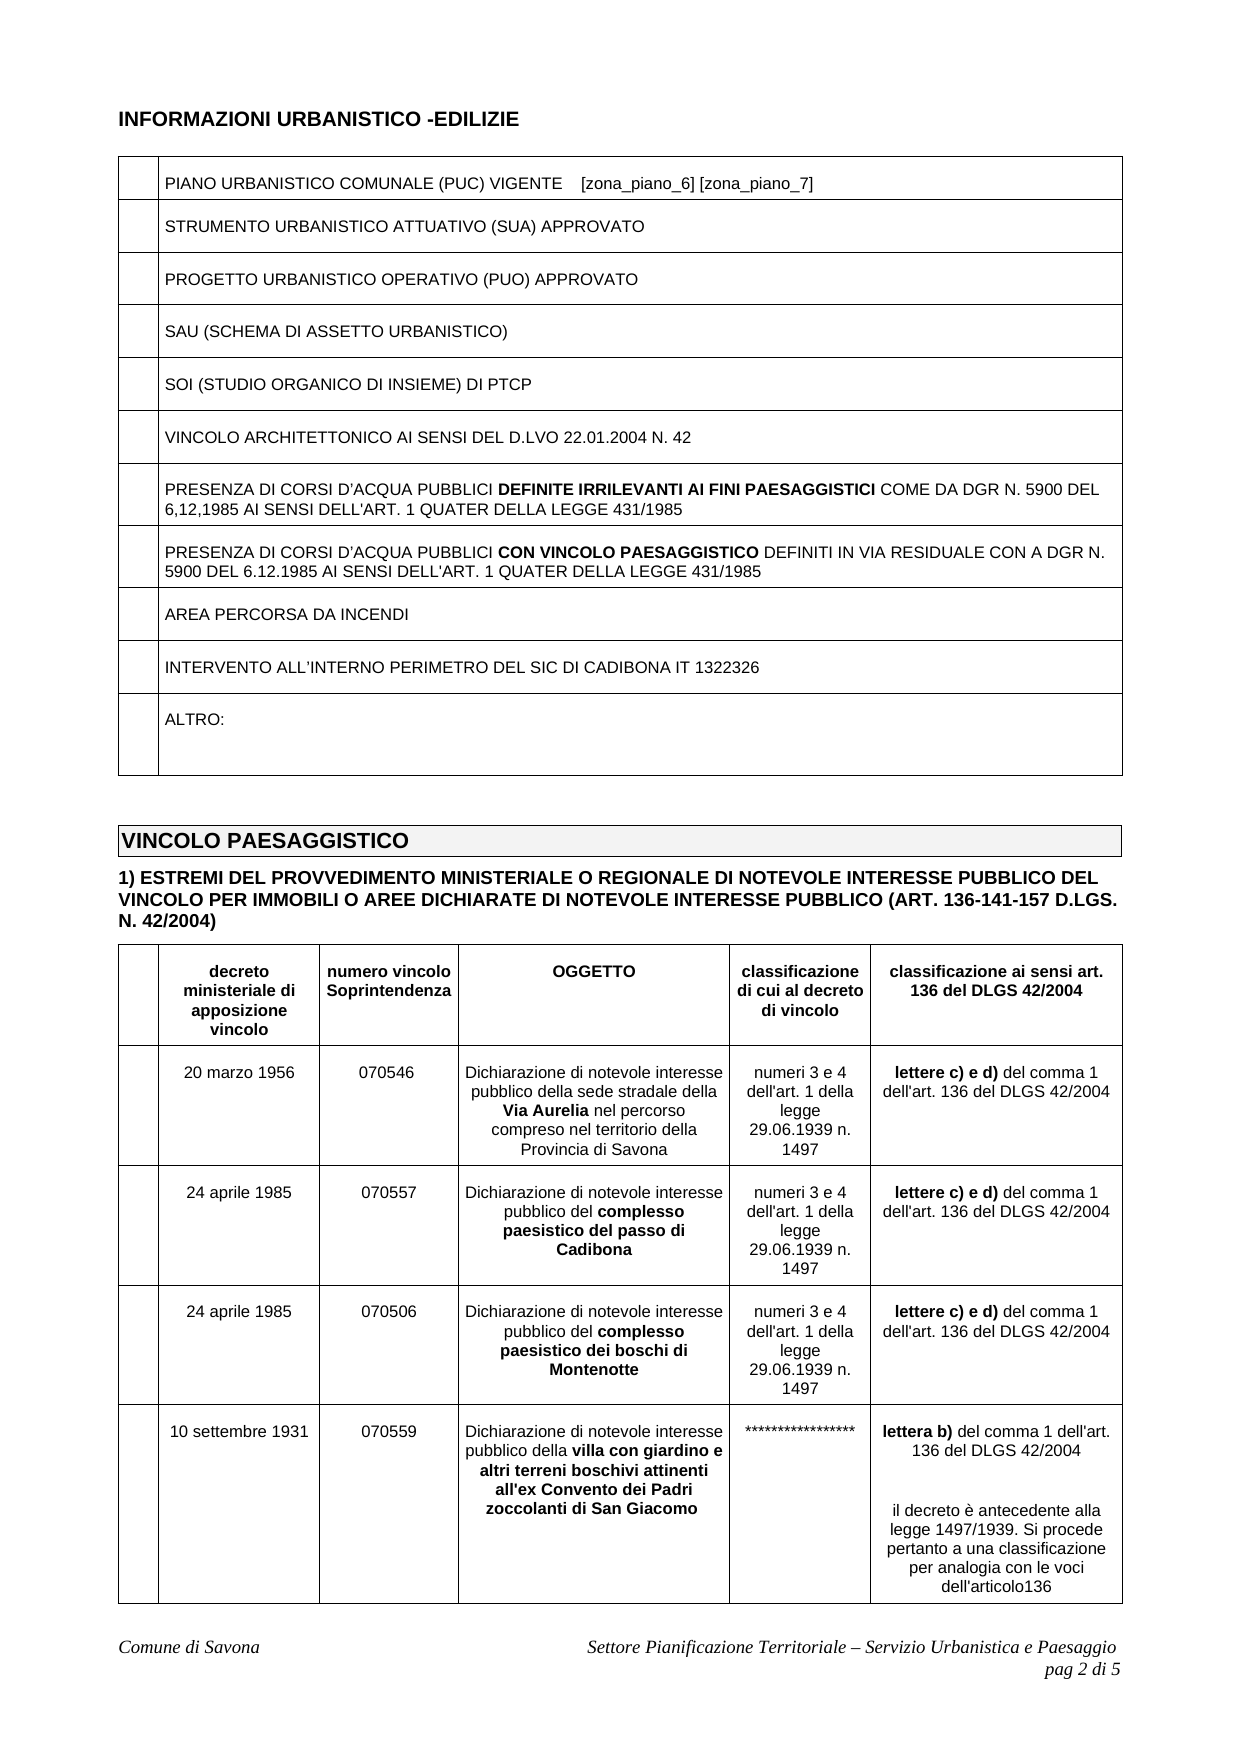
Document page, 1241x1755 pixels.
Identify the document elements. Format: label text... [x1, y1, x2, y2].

table_header [119, 945, 158, 1045]
table_cell [119, 1046, 158, 1165]
table_header classificazione di cui al decreto di vincolo [730, 945, 870, 1045]
table_cell 24 aprile 1985 [159, 1166, 319, 1284]
table_header [119, 157, 158, 199]
table_cell Dichiarazione di notevole interesse pubblico della villa con giardino e altri terreni boschivi attinenti all'ex Convento dei Padri zoccolanti di San Giacomo [459, 1405, 729, 1602]
table_cell Dichiarazione di notevole interesse pubblico della sede stradale della Via Aurelia nel percorso compreso nel territorio della Provincia di Savona [459, 1046, 729, 1165]
table_cell INTERVENTO ALL’INTERNO PERIMETRO DEL SIC DI CADIBONA IT 1322326 [159, 641, 1122, 692]
table_cell [119, 1405, 158, 1602]
table_cell 24 aprile 1985 [159, 1286, 319, 1404]
table_cell PRESENZA DI CORSI D’ACQUA PUBBLICI CON VINCOLO PAESAGGISTICO DEFINITI IN VIA RESIDUALE CON A DGR N. 5900 DEL 6.12.1985 AI SENSI DELL'ART. 1 QUATER DELLA LEGGE 431/1985 [159, 526, 1122, 587]
table_header classificazione ai sensi art. 136 del DLGS 42/2004 [871, 945, 1122, 1045]
table_cell 070546 [320, 1046, 458, 1165]
table_cell 070559 [320, 1405, 458, 1602]
table_cell numeri 3 e 4 dell'art. 1 della legge 29.06.1939 n. 1497 [730, 1166, 870, 1284]
table_cell SAU (SCHEMA DI ASSETTO URBANISTICO) [159, 305, 1122, 357]
table_cell [119, 253, 158, 304]
text VINCOLO PAESAGGISTICO [119, 826, 1121, 856]
table_cell SOI (STUDIO ORGANICO DI INSIEME) DI PTCP [159, 358, 1122, 410]
table_cell Dichiarazione di notevole interesse pubblico del complesso paesistico del passo di Cadibona [459, 1166, 729, 1284]
table_cell [119, 305, 158, 357]
table_cell 070506 [320, 1286, 458, 1404]
table_cell [119, 694, 158, 775]
table_cell STRUMENTO URBANISTICO ATTUATIVO (SUA) APPROVATO [159, 200, 1122, 252]
table_cell lettere c) e d) del comma 1 dell'art. 136 del DLGS 42/2004 [871, 1286, 1122, 1404]
text INFORMAZIONI URBANISTICO -EDILIZIE [118, 107, 1122, 131]
table_header OGGETTO [459, 945, 729, 1045]
table_cell numeri 3 e 4 dell'art. 1 della legge 29.06.1939 n. 1497 [730, 1046, 870, 1165]
table_cell [119, 200, 158, 252]
table_cell PROGETTO URBANISTICO OPERATIVO (PUO) APPROVATO [159, 253, 1122, 304]
table_cell [119, 411, 158, 462]
table_cell [119, 1166, 158, 1284]
table_cell Dichiarazione di notevole interesse pubblico del complesso paesistico dei boschi di Montenotte [459, 1286, 729, 1404]
table_header decreto ministeriale di apposizione vincolo [159, 945, 319, 1045]
table_cell 070557 [320, 1166, 458, 1284]
table_cell VINCOLO ARCHITETTONICO AI SENSI DEL D.LVO 22.01.2004 N. 42 [159, 411, 1122, 462]
table_cell ***************** [730, 1405, 870, 1602]
table_cell [119, 588, 158, 640]
table_cell lettere c) e d) del comma 1 dell'art. 136 del DLGS 42/2004 [871, 1166, 1122, 1284]
table_header PIANO URBANISTICO COMUNALE (PUC) VIGENTE [zona_piano_6] [zona_piano_7] [159, 157, 1122, 199]
table_cell lettera b) del comma 1 dell'art. 136 del DLGS 42/2004 il decreto è antecedente alla legge 1497/1939. Si procede pertanto a una classificazione per analogia con le voci dell'articolo136 [871, 1405, 1122, 1602]
table_cell [119, 358, 158, 410]
table_header numero vincolo Soprintendenza [320, 945, 458, 1045]
table_cell 10 settembre 1931 [159, 1405, 319, 1602]
table_cell PRESENZA DI CORSI D’ACQUA PUBBLICI DEFINITE IRRILEVANTI AI FINI PAESAGGISTICI COME DA DGR N. 5900 DEL 6,12,1985 AI SENSI DELL'ART. 1 QUATER DELLA LEGGE 431/1985 [159, 464, 1122, 525]
table_cell [119, 641, 158, 692]
table_cell lettere c) e d) del comma 1 dell'art. 136 del DLGS 42/2004 [871, 1046, 1122, 1165]
table_cell [119, 464, 158, 525]
table_cell [119, 1286, 158, 1404]
table_cell 20 marzo 1956 [159, 1046, 319, 1165]
table_cell numeri 3 e 4 dell'art. 1 della legge 29.06.1939 n. 1497 [730, 1286, 870, 1404]
table_cell AREA PERCORSA DA INCENDI [159, 588, 1122, 640]
table_cell ALTRO: [159, 694, 1122, 775]
table_cell [119, 526, 158, 587]
text 1) ESTREMI DEL PROVVEDIMENTO MINISTERIALE O REGIONALE DI NOTEVOLE INTERESSE PUBBLICO DEL VINCOLO PER IMMOBILI O AREE DICHIARATE DI NOTEVOLE INTERESSE PUBBLICO (ART. 136-141-157 D.LGS. N. 42/2004) [118, 867, 1122, 932]
